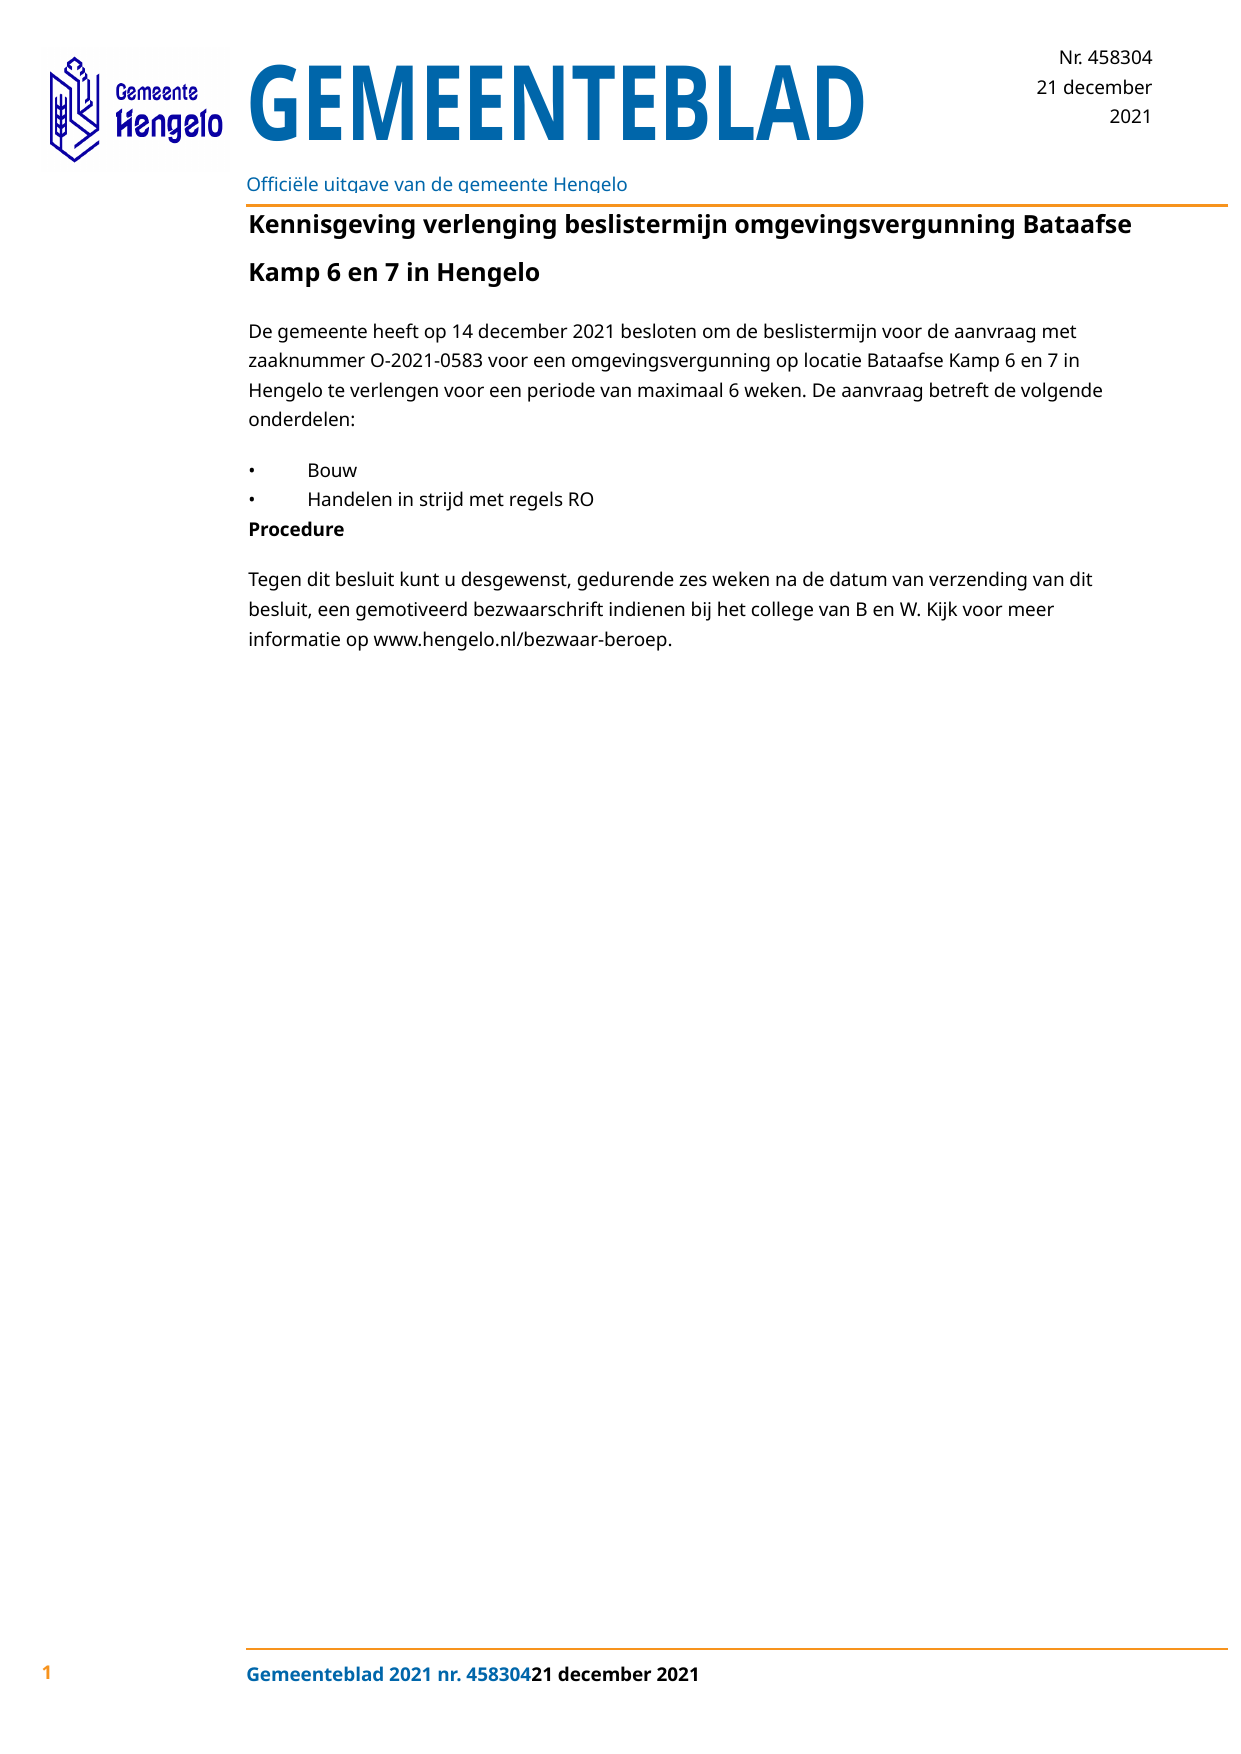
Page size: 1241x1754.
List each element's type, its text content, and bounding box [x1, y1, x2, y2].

picture [41, 47, 231, 172]
text Kennisgeving verlenging beslistermijn omgevingsvergunning Bataafse Kamp 6 en 7 in Hengelo [248, 207, 1152, 288]
list Bouw [248, 457, 1152, 483]
text De gemeente heeft op 14 december 2021 besloten om de beslistermijn voor de aanvraag met zaaknummer O-2021-0583 voor een omgevingsvergunning op locatie Bataafse Kamp 6 en 7 in Hengelo te verlengen voor een periode van maximaal 6 weken. De aanvraag betreft de volgende onderdelen: [248, 318, 1152, 432]
text Procedure [248, 516, 1152, 542]
text Tegen dit besluit kunt u desgewenst, gedurende zes weken na de datum van verzending van dit besluit, een gemotiveerd bezwaarschrift indienen bij het college van B en W. Kijk voor meer informatie op www.hengelo.nl/bezwaar-beroep. [248, 567, 1152, 652]
list Handelen in strijd met regels RO [248, 487, 1152, 512]
